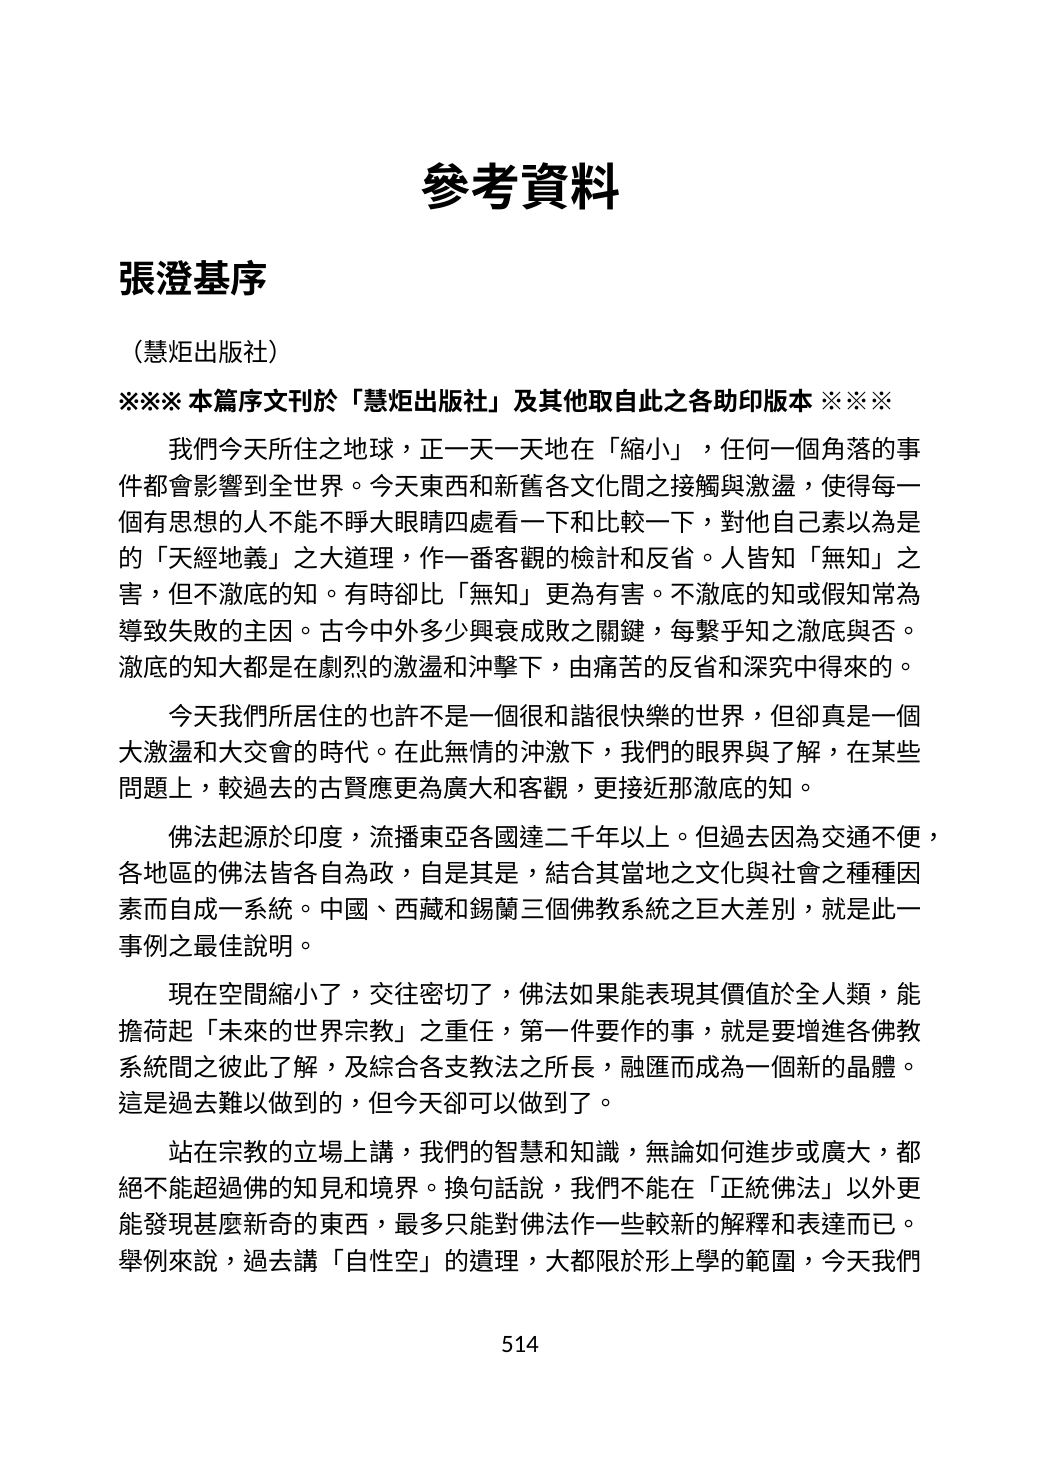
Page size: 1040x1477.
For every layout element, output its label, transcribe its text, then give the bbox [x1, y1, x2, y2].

text 站在宗教的立場上講，我們的智慧和知識，無論如何進步或廣大，都絕不能超過佛的知見和境界。換句話說，我們不能在「正統佛法」以外更能發現甚麼新奇的東西，最多只能對佛法作一些較新的解釋和表達而已。舉例來說，過去講「自性空」的遺理，大都限於形上學的範圍，今天我們 [118, 1132, 921, 1277]
text 佛法起源於印度，流播東亞各國達二千年以上。但過去因為交通不便，各地區的佛法皆各自為政，自是其是，結合其當地之文化與社會之種種因素而自成一系統。中國、西藏和錫蘭三個佛教系統之巨大差別，就是此一事例之最佳說明。 [118, 817, 921, 962]
text 今天我們所居住的也許不是一個很和諧很快樂的世界，但卻真是一個大激盪和大交會的時代。在此無情的沖激下，我們的眼界與了解，在某些問題上，較過去的古賢應更為廣大和客觀，更接近那澈底的知。 [118, 696, 921, 805]
subtitle 參考資料 [118, 147, 921, 220]
subtitle 張澄基序 [118, 249, 921, 303]
text ※※※ 本篇序文刊於「慧炬出版社」及其他取自此之各助印版本 ※※※ [118, 381, 921, 417]
text 我們今天所住之地球，正一天一天地在「縮小」，任何一個角落的事件都會影響到全世界。今天東西和新舊各文化間之接觸與激盪，使得每一個有思想的人不能不睜大眼睛四處看一下和比較一下，對他自己素以為是的「天經地義」之大道理，作一番客觀的檢計和反省。人皆知「無知」之害，但不澈底的知。有時卻比「無知」更為有害。不澈底的知或假知常為導致失敗的主因。古今中外多少興衰成敗之關鍵，每繫乎知之澈底與否。澈底的知大都是在劇烈的激盪和沖擊下，由痛苦的反省和深究中得來的。 [118, 430, 921, 683]
text 現在空間縮小了，交往密切了，佛法如果能表現其價值於全人類，能擔荷起「未來的世界宗教」之重任，第一件要作的事，就是要增進各佛教系統間之彼此了解，及綜合各支教法之所長，融匯而成為一個新的晶體。這是過去難以做到的，但今天卻可以做到了。 [118, 975, 921, 1120]
text （慧炬出版社） [118, 332, 921, 368]
